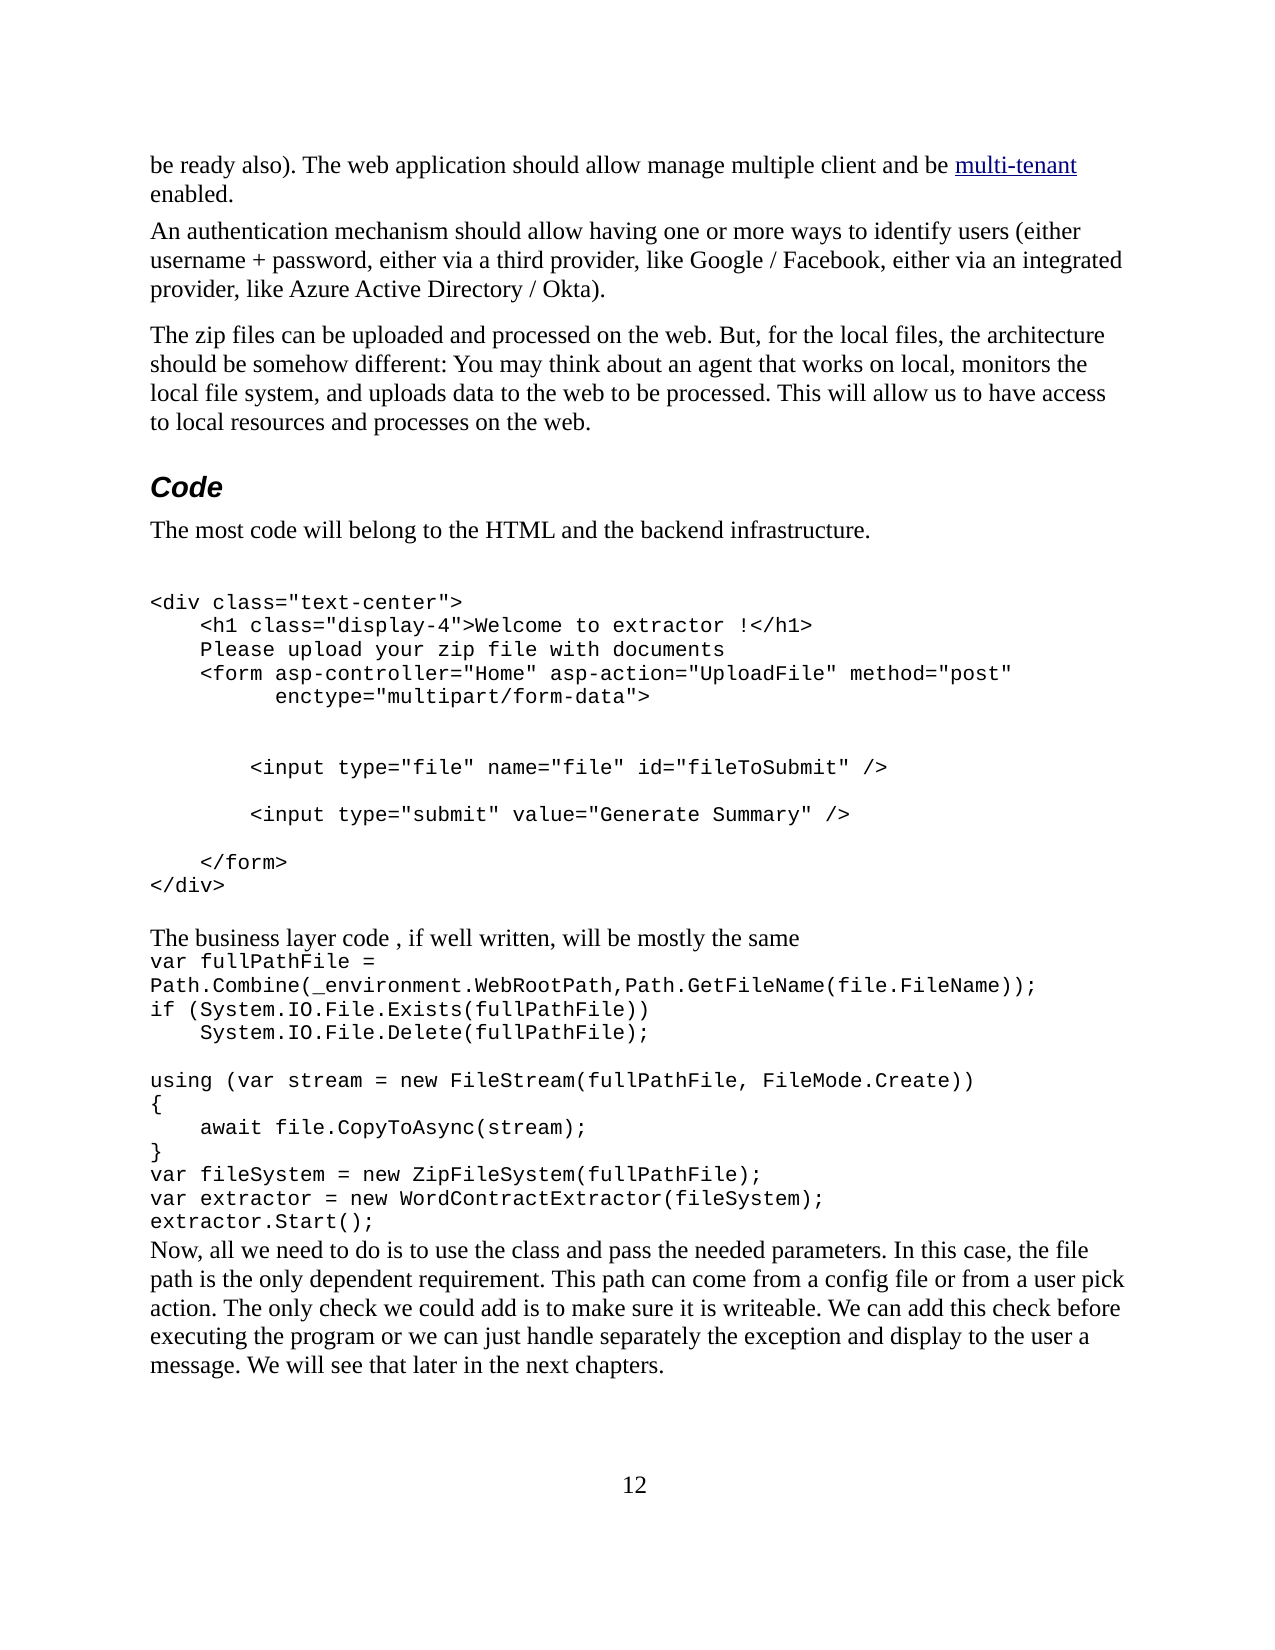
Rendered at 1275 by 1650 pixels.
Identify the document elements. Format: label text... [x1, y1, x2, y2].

text Now, all we need to do is to use the class and pass the needed parameters. In this case, the file path is the only dependent requirement. This path can come from a config file or from a user pick action. The only check we could add is to make sure it is writeable. We can add this check before executing the program or we can just handle separately the exception and display to the user a message. We will see that later in the next chapters. [150, 1235, 1125, 1379]
subtitle Code [150, 469, 1125, 503]
text <input type="submit" value="Generate Summary" /> [150, 804, 1125, 828]
text <input type="file" name="file" id="fileToSubmit" /> [150, 757, 1125, 781]
text enctype="multipart/form-data"> [150, 686, 1125, 710]
text } [150, 1141, 1125, 1164]
text An authentication mechanism should allow having one or more ways to identify users (either username + password, either via a third provider, like Google / Facebook, either via an integrated provider, like Azure Active Directory / Okta). [150, 216, 1125, 303]
text The business layer code , if well written, will be mostly the same [150, 923, 1125, 951]
text extractor.Start(); [150, 1212, 1125, 1235]
text The zip files can be uploaded and processed on the web. But, for the local files, the architecture should be somehow different: You may think about an agent that works on local, monitors the local file system, and uploads data to the web to be processed. This will allow us to have access to local resources and processes on the web. [150, 321, 1125, 436]
text <div class="text-center"> [150, 592, 1125, 615]
text System.IO.File.Delete(fullPathFile); [150, 1022, 1125, 1046]
text Please upload your zip file with documents [150, 639, 1125, 663]
text <form asp-controller="Home" asp-action="UploadFile" method="post" [150, 663, 1125, 686]
text if (System.IO.File.Exists(fullPathFile)) [150, 999, 1125, 1022]
text be ready also). The web application should allow manage multiple client and be multi-tenant enabled. [150, 150, 1125, 207]
text var fileSystem = new ZipFileSystem(fullPathFile); [150, 1164, 1125, 1188]
text <h1 class="display-4">Welcome to extractor !</h1> [150, 615, 1125, 639]
text The most code will belong to the HTML and the backend infrastructure. [150, 516, 1125, 544]
text using (var stream = new FileStream(fullPathFile, FileMode.Create)) [150, 1070, 1125, 1093]
text { [150, 1093, 1125, 1117]
text </div> [150, 875, 1125, 899]
text var fullPathFile = Path.Combine(_environment.WebRootPath,Path.GetFileName(file.FileName)); [150, 951, 1125, 999]
text </form> [150, 852, 1125, 875]
text var extractor = new WordContractExtractor(fileSystem); [150, 1188, 1125, 1212]
text await file.CopyToAsync(stream); [150, 1117, 1125, 1141]
